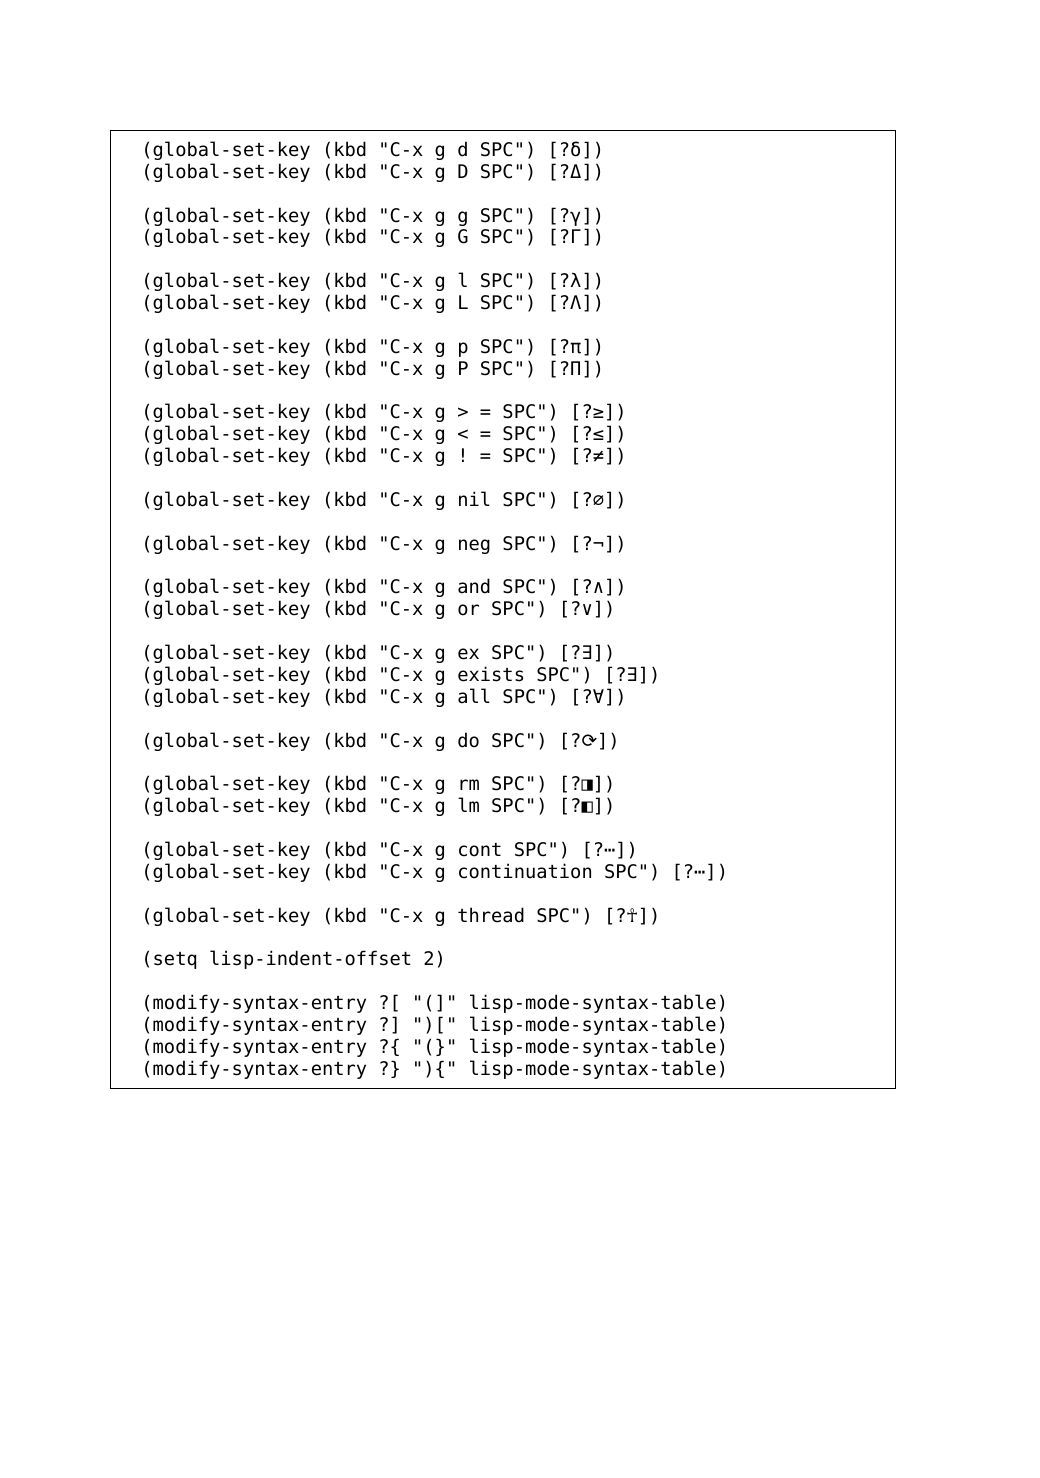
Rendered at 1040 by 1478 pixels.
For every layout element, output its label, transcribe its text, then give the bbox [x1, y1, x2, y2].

text (global-set-key (kbd "C-x g p SPC") [?π]) [119, 336, 887, 358]
text (modify-syntax-entry ?{ "(}" lisp-mode-syntax-table) [119, 1036, 887, 1058]
text (global-set-key (kbd "C-x g ex SPC") [?∃]) [119, 642, 887, 664]
text (global-set-key (kbd "C-x g nil SPC") [?∅]) [119, 489, 887, 511]
text (global-set-key (kbd "C-x g P SPC") [?Π]) [119, 358, 887, 379]
text (global-set-key (kbd "C-x g exists SPC") [?∃]) [119, 664, 887, 686]
text (global-set-key (kbd "C-x g lm SPC") [?◧]) [119, 795, 887, 817]
text (global-set-key (kbd "C-x g do SPC") [?⟳]) [119, 729, 887, 751]
text (modify-syntax-entry ?] ")[" lisp-mode-syntax-table) [119, 1014, 887, 1036]
text (global-set-key (kbd "C-x g < = SPC") [?≤]) [119, 423, 887, 445]
text (global-set-key (kbd "C-x g > = SPC") [?≥]) [119, 401, 887, 423]
text (global-set-key (kbd "C-x g L SPC") [?Λ]) [119, 292, 887, 314]
text (global-set-key (kbd "C-x g ! = SPC") [?≠]) [119, 445, 887, 467]
text (global-set-key (kbd "C-x g l SPC") [?λ]) [119, 270, 887, 292]
text (global-set-key (kbd "C-x g and SPC") [?∧]) [119, 576, 887, 598]
text (global-set-key (kbd "C-x g G SPC") [?Γ]) [119, 226, 887, 248]
text (global-set-key (kbd "C-x g neg SPC") [?¬]) [119, 533, 887, 554]
text (global-set-key (kbd "C-x g D SPC") [?Δ]) [119, 161, 887, 183]
text (global-set-key (kbd "C-x g or SPC") [?∨]) [119, 598, 887, 620]
text (global-set-key (kbd "C-x g continuation SPC") [?⋯]) [119, 861, 887, 883]
text (global-set-key (kbd "C-x g thread SPC") [?☥]) [119, 904, 887, 926]
text (global-set-key (kbd "C-x g d SPC") [?δ]) [119, 139, 887, 161]
text (global-set-key (kbd "C-x g all SPC") [?∀]) [119, 686, 887, 708]
text (global-set-key (kbd "C-x g g SPC") [?γ]) [119, 204, 887, 226]
text (global-set-key (kbd "C-x g cont SPC") [?⋯]) [119, 839, 887, 861]
text (global-set-key (kbd "C-x g rm SPC") [?◨]) [119, 773, 887, 795]
text (modify-syntax-entry ?} "){" lisp-mode-syntax-table) [119, 1058, 887, 1079]
text (setq lisp-indent-offset 2) [119, 948, 887, 970]
text (modify-syntax-entry ?[ "(]" lisp-mode-syntax-table) [119, 992, 887, 1014]
